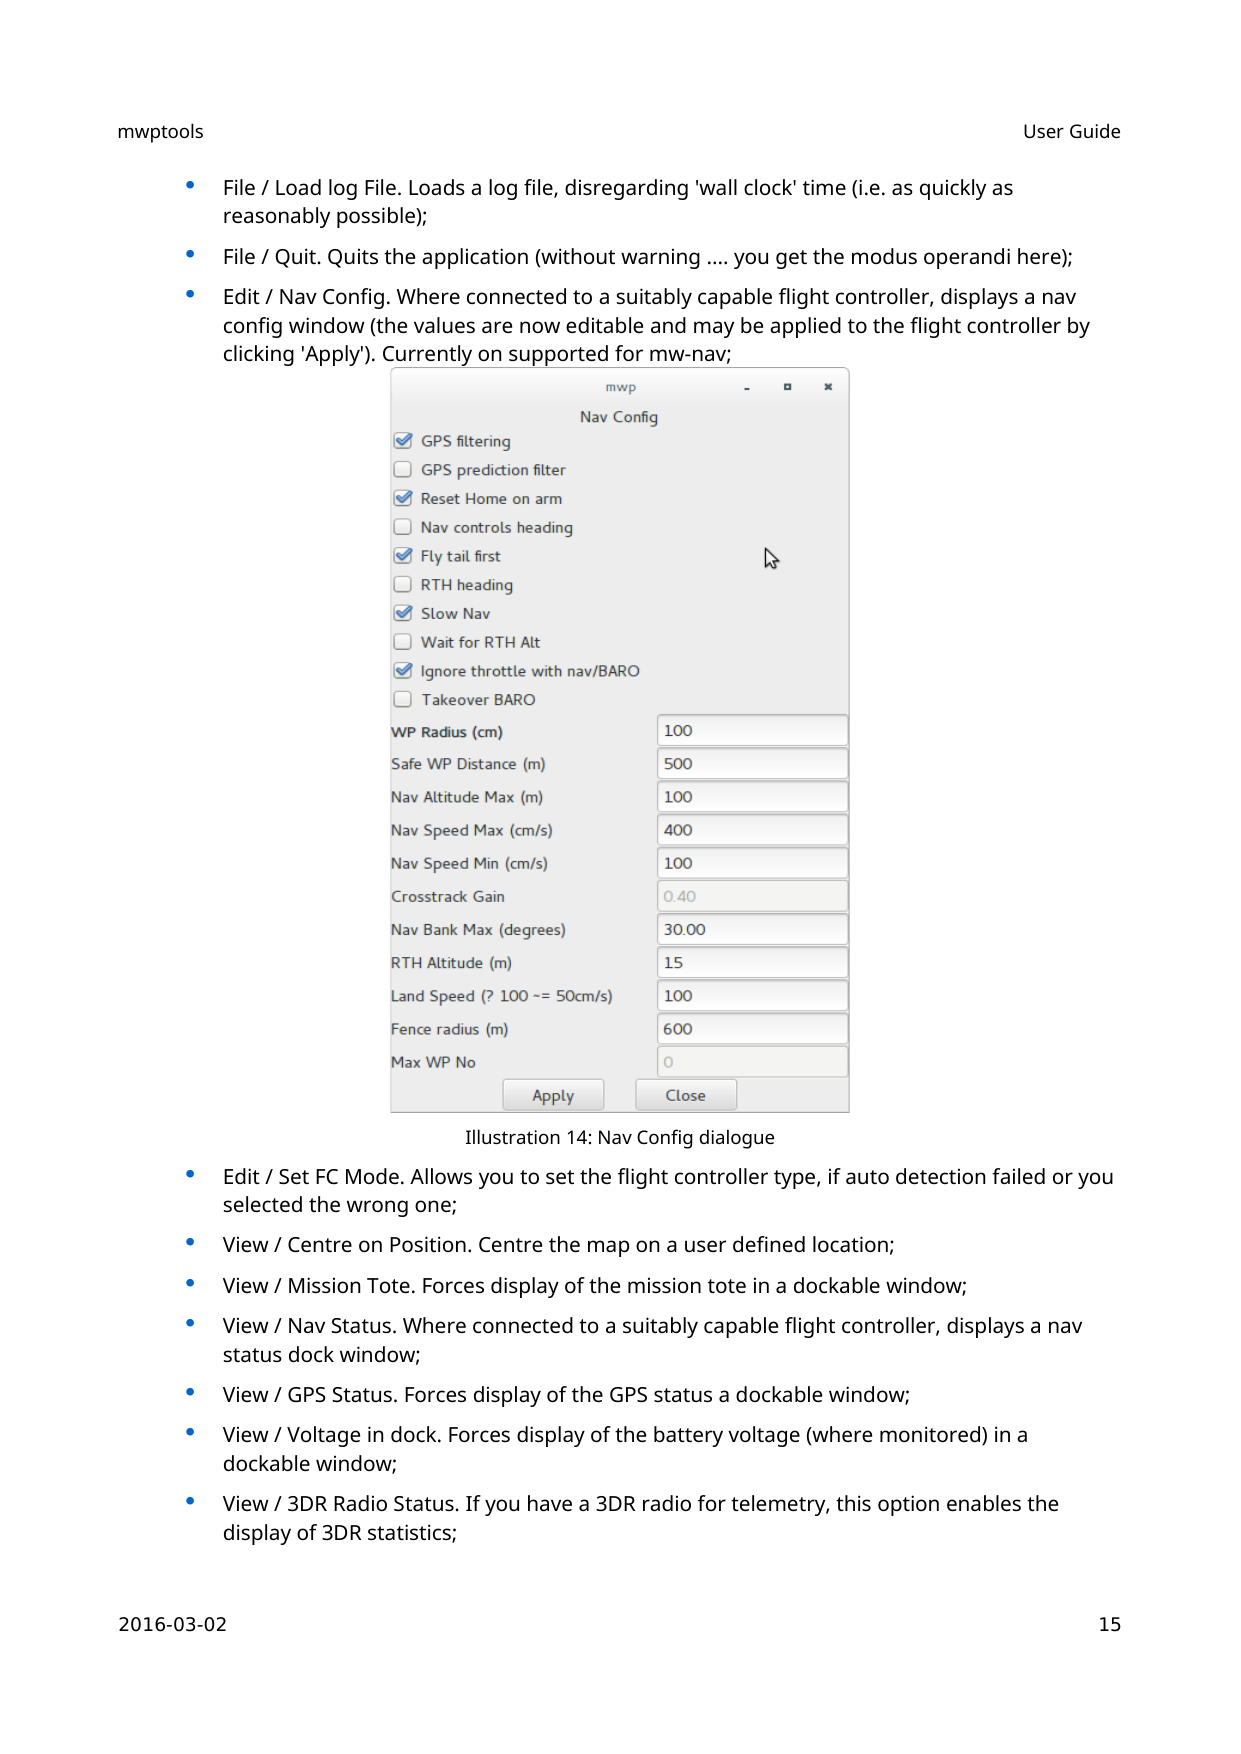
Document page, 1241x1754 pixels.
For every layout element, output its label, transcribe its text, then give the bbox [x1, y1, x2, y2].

list View / Centre on Position. Centre the map on a user defined location; [185, 1231, 1122, 1259]
list View / Mission Tote. Forces display of the mission tote in a dockable window; [185, 1271, 1122, 1299]
list View / 3DR Radio Status. If you have a 3DR radio for telemetry, this option enables the display of 3DR statistics; [185, 1489, 1122, 1546]
list File / Quit. Quits the application (without warning .... you get the modus operandi here); [185, 242, 1122, 270]
picture [390, 367, 850, 1113]
list View / GPS Status. Forces display of the GPS status a dockable window; [185, 1380, 1122, 1408]
list Edit / Nav Config. Where connected to a suitably capable flight controller, displays a nav config window (the values are now editable and may be applied to the flight controller by clicking 'Apply'). Currently on supported for mw-nav; [185, 282, 1122, 367]
list View / Voltage in dock. Forces display of the battery voltage (where monitored) in a dockable window; [185, 1420, 1122, 1477]
list Illustration 14: Nav Config dialogue [391, 1113, 849, 1150]
list File / Load log File. Loads a log file, disregarding 'wall clock' time (i.e. as quickly as reasonably possible); [185, 173, 1122, 230]
list Edit / Set FC Mode. Allows you to set the flight controller type, if auto detection failed or you selected the wrong one; [185, 1113, 1122, 1219]
list View / Nav Status. Where connected to a suitably capable flight controller, displays a nav status dock window; [185, 1311, 1122, 1368]
